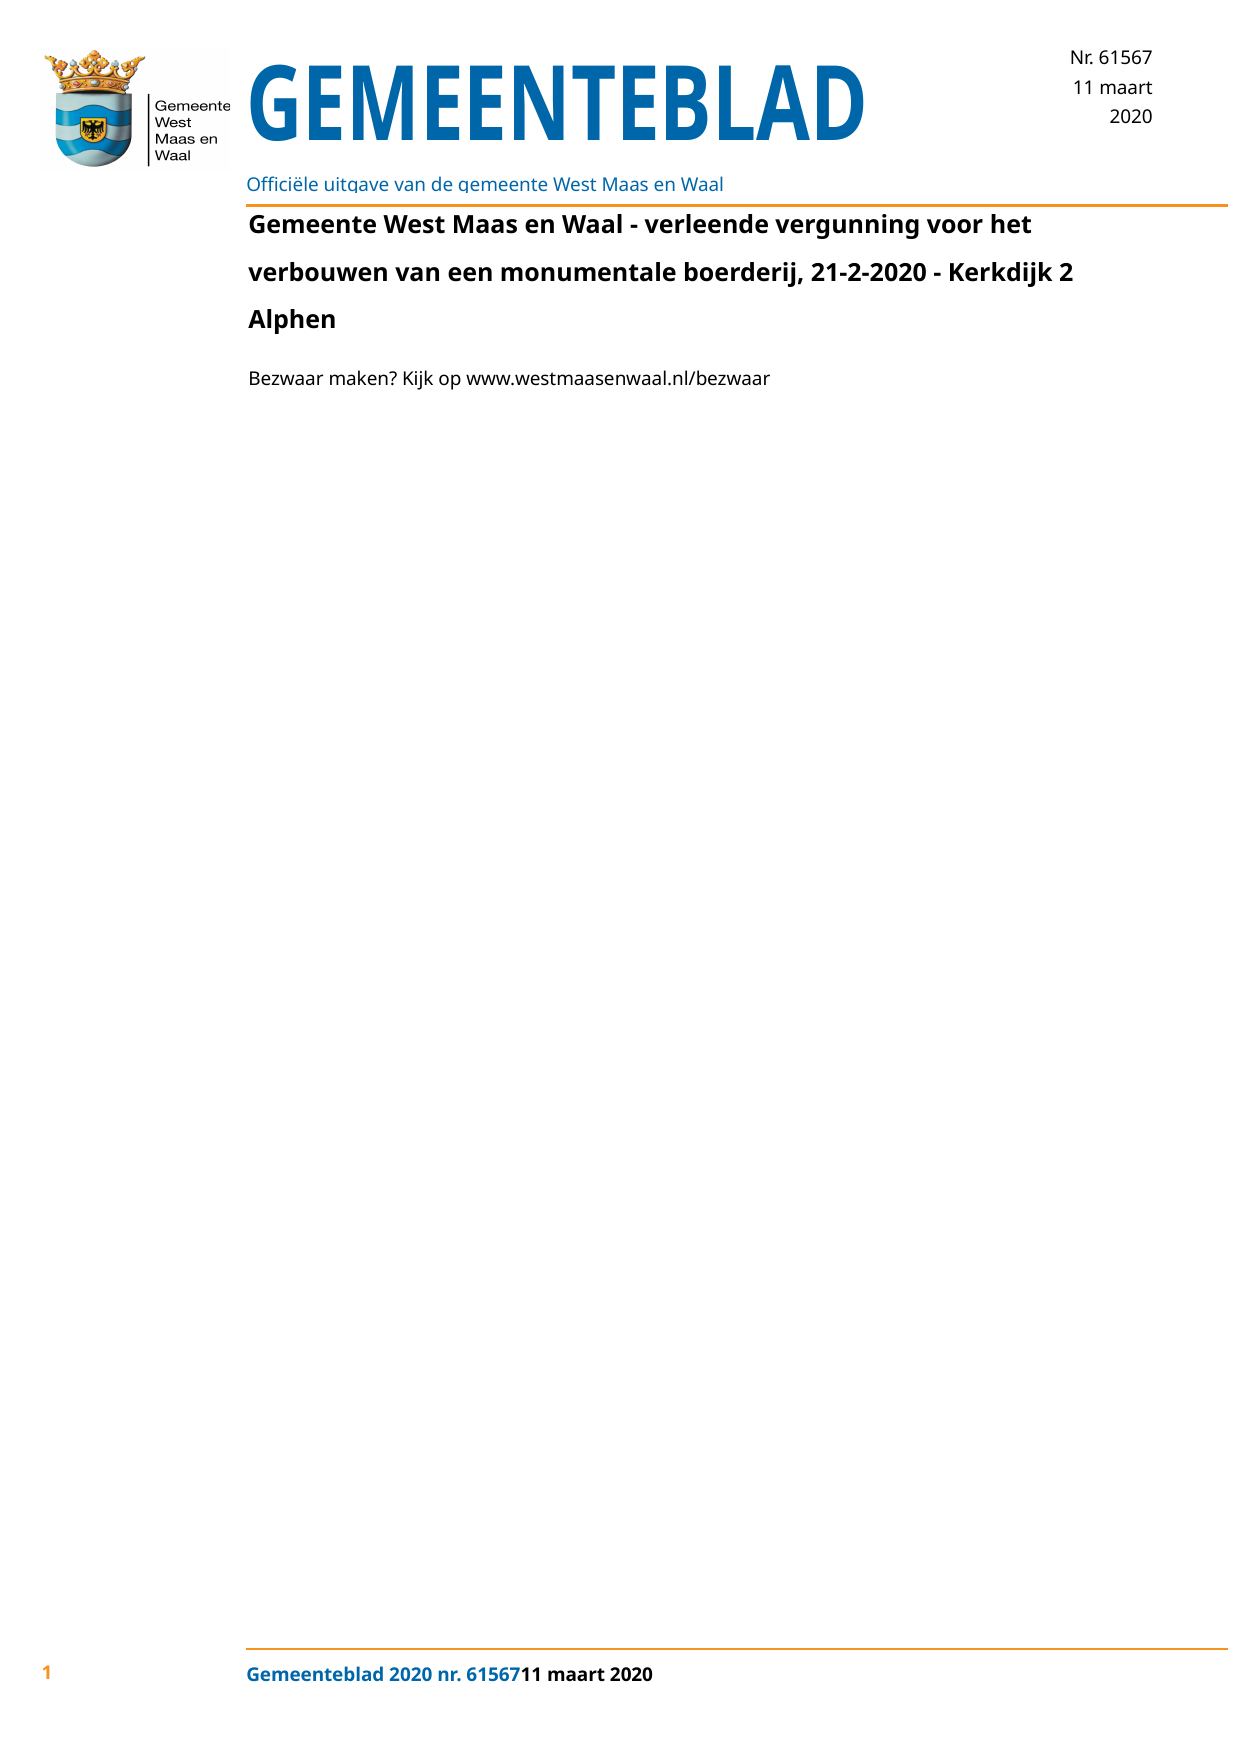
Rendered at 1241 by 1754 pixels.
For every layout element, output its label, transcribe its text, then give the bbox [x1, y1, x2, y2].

text Gemeente West Maas en Waal - verleende vergunning voor het verbouwen van een monumentale boerderij, 21-2-2020 - Kerkdijk 2 Alphen [248, 207, 1152, 336]
picture [41, 47, 231, 172]
text Bezwaar maken? Kijk op www.westmaasenwaal.nl/bezwaar [248, 366, 1152, 391]
